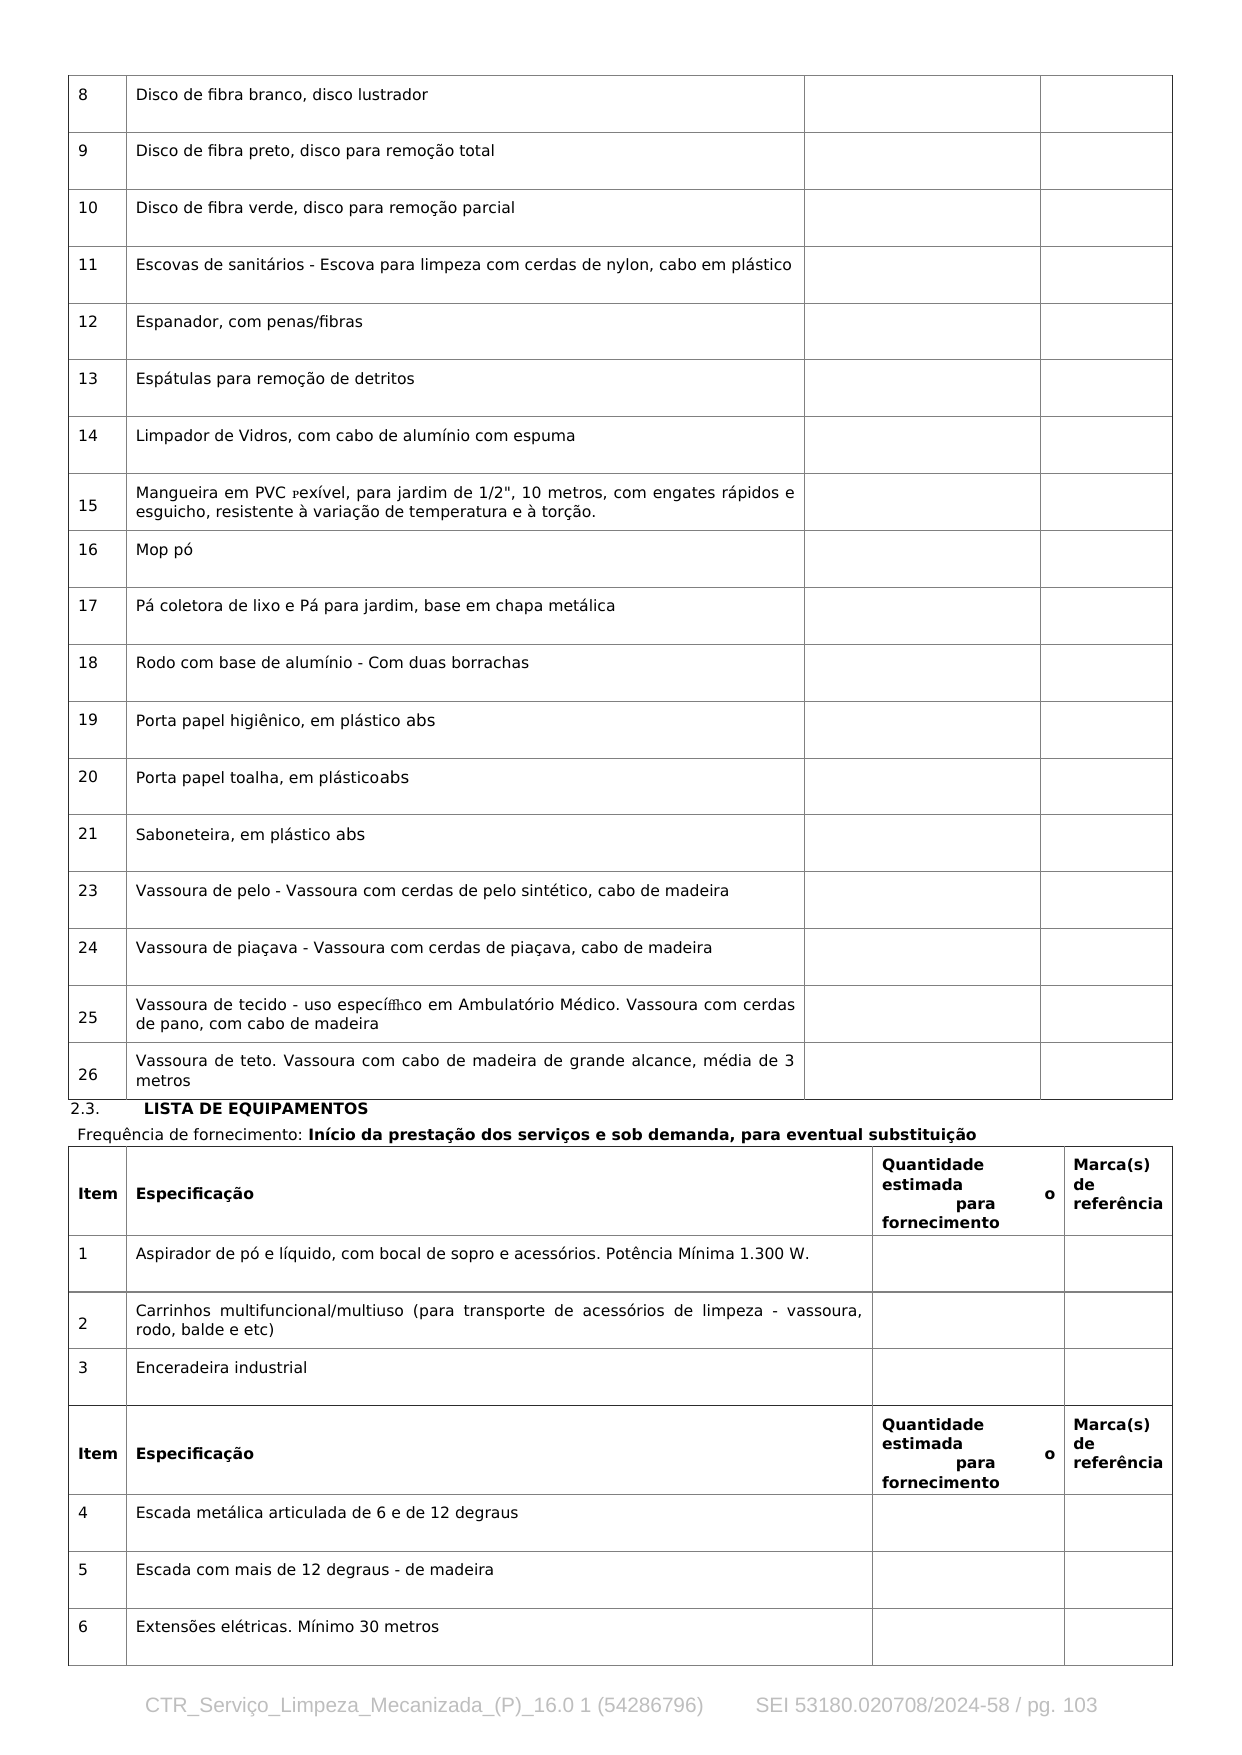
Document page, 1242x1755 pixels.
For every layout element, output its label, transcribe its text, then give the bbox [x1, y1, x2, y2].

table_cell Escada metálica articulada de 6 e de 12 degraus [127, 1495, 872, 1551]
table_cell [1041, 247, 1172, 302]
table_header Item [69, 1147, 126, 1234]
table_cell [805, 588, 1040, 644]
table_cell 2 [69, 1293, 126, 1348]
table_cell [1041, 986, 1172, 1042]
table_cell 25 [69, 986, 126, 1042]
table_cell [1065, 1609, 1172, 1664]
table_cell [805, 76, 1040, 132]
table_cell Pá coletora de lixo e Pá para jardim, base em chapa metálica [127, 588, 804, 644]
table_cell 13 [69, 360, 126, 416]
table_cell [805, 872, 1040, 928]
table_cell Escovas de sanitários - Escova para limpeza com cerdas de nylon, cabo em plástico [127, 247, 804, 302]
table_cell Especificação [127, 1406, 872, 1494]
table_cell [1041, 872, 1172, 928]
table_cell 8 [69, 76, 126, 132]
table_cell [873, 1349, 1044, 1405]
table_cell 21 [69, 815, 126, 871]
table_cell 11 [69, 247, 126, 302]
table_cell [805, 702, 1040, 757]
table_cell 5 [69, 1552, 126, 1608]
table_cell [805, 531, 1040, 587]
table_cell [805, 986, 1040, 1042]
table_cell [1044, 1293, 1064, 1348]
table_cell [1065, 1293, 1172, 1348]
table_cell Mop pó [127, 531, 804, 587]
table_cell [873, 1552, 1044, 1608]
table_cell [1041, 133, 1172, 189]
table_cell 18 [69, 645, 126, 701]
table_cell [1041, 1043, 1172, 1099]
list LISTA DE EQUIPAMENTOS [70, 1100, 1166, 1118]
table_cell [1044, 1495, 1064, 1551]
table_cell 24 [69, 929, 126, 985]
table_cell [805, 759, 1040, 814]
table_cell Saboneteira, em plástico abs [127, 815, 804, 871]
table_cell 3 [69, 1349, 126, 1405]
table_cell [1065, 1552, 1172, 1608]
table_cell [805, 1043, 1040, 1099]
table_cell [805, 360, 1040, 416]
table_cell Vassoura de pelo - Vassoura com cerdas de pelo sintético, cabo de madeira [127, 872, 804, 928]
table_cell 12 [69, 304, 126, 359]
table_cell [1044, 1552, 1064, 1608]
table_cell Quantidade estimada para fornecimento [873, 1406, 1044, 1494]
table_cell [1041, 759, 1172, 814]
table_cell 26 [69, 1043, 126, 1099]
table_cell [1041, 304, 1172, 359]
table_cell Carrinhos multifuncional/multiuso (para transporte de acessórios de limpeza - vassoura, rodo, balde e etc) [127, 1293, 872, 1348]
table_cell Disco de fibra branco, disco lustrador [127, 76, 804, 132]
table_cell [805, 645, 1040, 701]
table_cell Disco de fibra verde, disco para remoção parcial [127, 190, 804, 246]
table_cell Vassoura de piaçava - Vassoura com cerdas de piaçava, cabo de madeira [127, 929, 804, 985]
table_cell o [1044, 1406, 1064, 1494]
table_cell Aspirador de pó e líquido, com bocal de sopro e acessórios. Potência Mínima 1.300 W. [127, 1236, 872, 1291]
table_cell [805, 815, 1040, 871]
table_cell Porta papel toalha, em plásticoabs [127, 759, 804, 814]
table_cell Espanador, com penas/fibras [127, 304, 804, 359]
table_cell 17 [69, 588, 126, 644]
table_header Especificação [127, 1147, 872, 1234]
table_cell Vassoura de tecido - uso especíco em Ambulatório Médico. Vassoura com cerdas de pano, com cabo de madeira [127, 986, 804, 1042]
table_cell Escada com mais de 12 degraus - de madeira [127, 1552, 872, 1608]
table_cell Item [69, 1406, 126, 1494]
table_header o [1044, 1147, 1064, 1234]
table_cell [1041, 417, 1172, 473]
table_cell 15 [69, 474, 126, 530]
table_header Marca(s) de referência [1065, 1147, 1172, 1234]
table_cell [805, 247, 1040, 302]
table_cell [1044, 1349, 1064, 1405]
table_cell Marca(s) de referência [1065, 1406, 1172, 1494]
table_cell [1065, 1236, 1172, 1291]
table_cell [1065, 1349, 1172, 1405]
table_cell [1041, 929, 1172, 985]
table_cell 10 [69, 190, 126, 246]
table_cell Rodo com base de alumínio - Com duas borrachas [127, 645, 804, 701]
table_cell Porta papel higiênico, em plástico abs [127, 702, 804, 757]
table_cell [1044, 1609, 1064, 1664]
table_cell Disco de fibra preto, disco para remoção total [127, 133, 804, 189]
table_cell [805, 133, 1040, 189]
table_cell 1 [69, 1236, 126, 1291]
table_cell [805, 929, 1040, 985]
table_cell 6 [69, 1609, 126, 1664]
table_cell [805, 417, 1040, 473]
table_header Quantidade estimada para fornecimento [873, 1147, 1044, 1234]
table_cell 14 [69, 417, 126, 473]
table_cell Limpador de Vidros, com cabo de alumínio com espuma [127, 417, 804, 473]
table_cell [873, 1236, 1044, 1291]
table_cell [1041, 360, 1172, 416]
table_cell 20 [69, 759, 126, 814]
table_cell [1041, 190, 1172, 246]
table_cell Vassoura de teto. Vassoura com cabo de madeira de grande alcance, média de 3 metros [127, 1043, 804, 1099]
table_cell [1041, 531, 1172, 587]
table_cell [1041, 702, 1172, 757]
text Frequência de fornecimento: Início da prestação dos serviços e sob demanda, para eventual substituição [77, 1126, 1183, 1144]
table_cell [805, 190, 1040, 246]
table_cell [1065, 1495, 1172, 1551]
table_cell [1041, 474, 1172, 530]
table_cell Extensões elétricas. Mínimo 30 metros [127, 1609, 872, 1664]
table_cell [873, 1609, 1044, 1664]
table_cell 23 [69, 872, 126, 928]
table_cell [805, 474, 1040, 530]
table_cell 19 [69, 702, 126, 757]
table_cell [873, 1495, 1044, 1551]
table_cell 9 [69, 133, 126, 189]
table_cell [1044, 1236, 1064, 1291]
table_cell 4 [69, 1495, 126, 1551]
table_cell [1041, 815, 1172, 871]
table_cell [1041, 588, 1172, 644]
table_cell [873, 1293, 1044, 1348]
table_cell [805, 304, 1040, 359]
table_cell [1041, 645, 1172, 701]
table_cell [1041, 76, 1172, 132]
table_cell 16 [69, 531, 126, 587]
table_cell Espátulas para remoção de detritos [127, 360, 804, 416]
table_cell Enceradeira industrial [127, 1349, 872, 1405]
table_cell Mangueira em PVC exível, para jardim de 1/2", 10 metros, com engates rápidos e esguicho, resistente à variação de temperatura e à torção. [127, 474, 804, 530]
